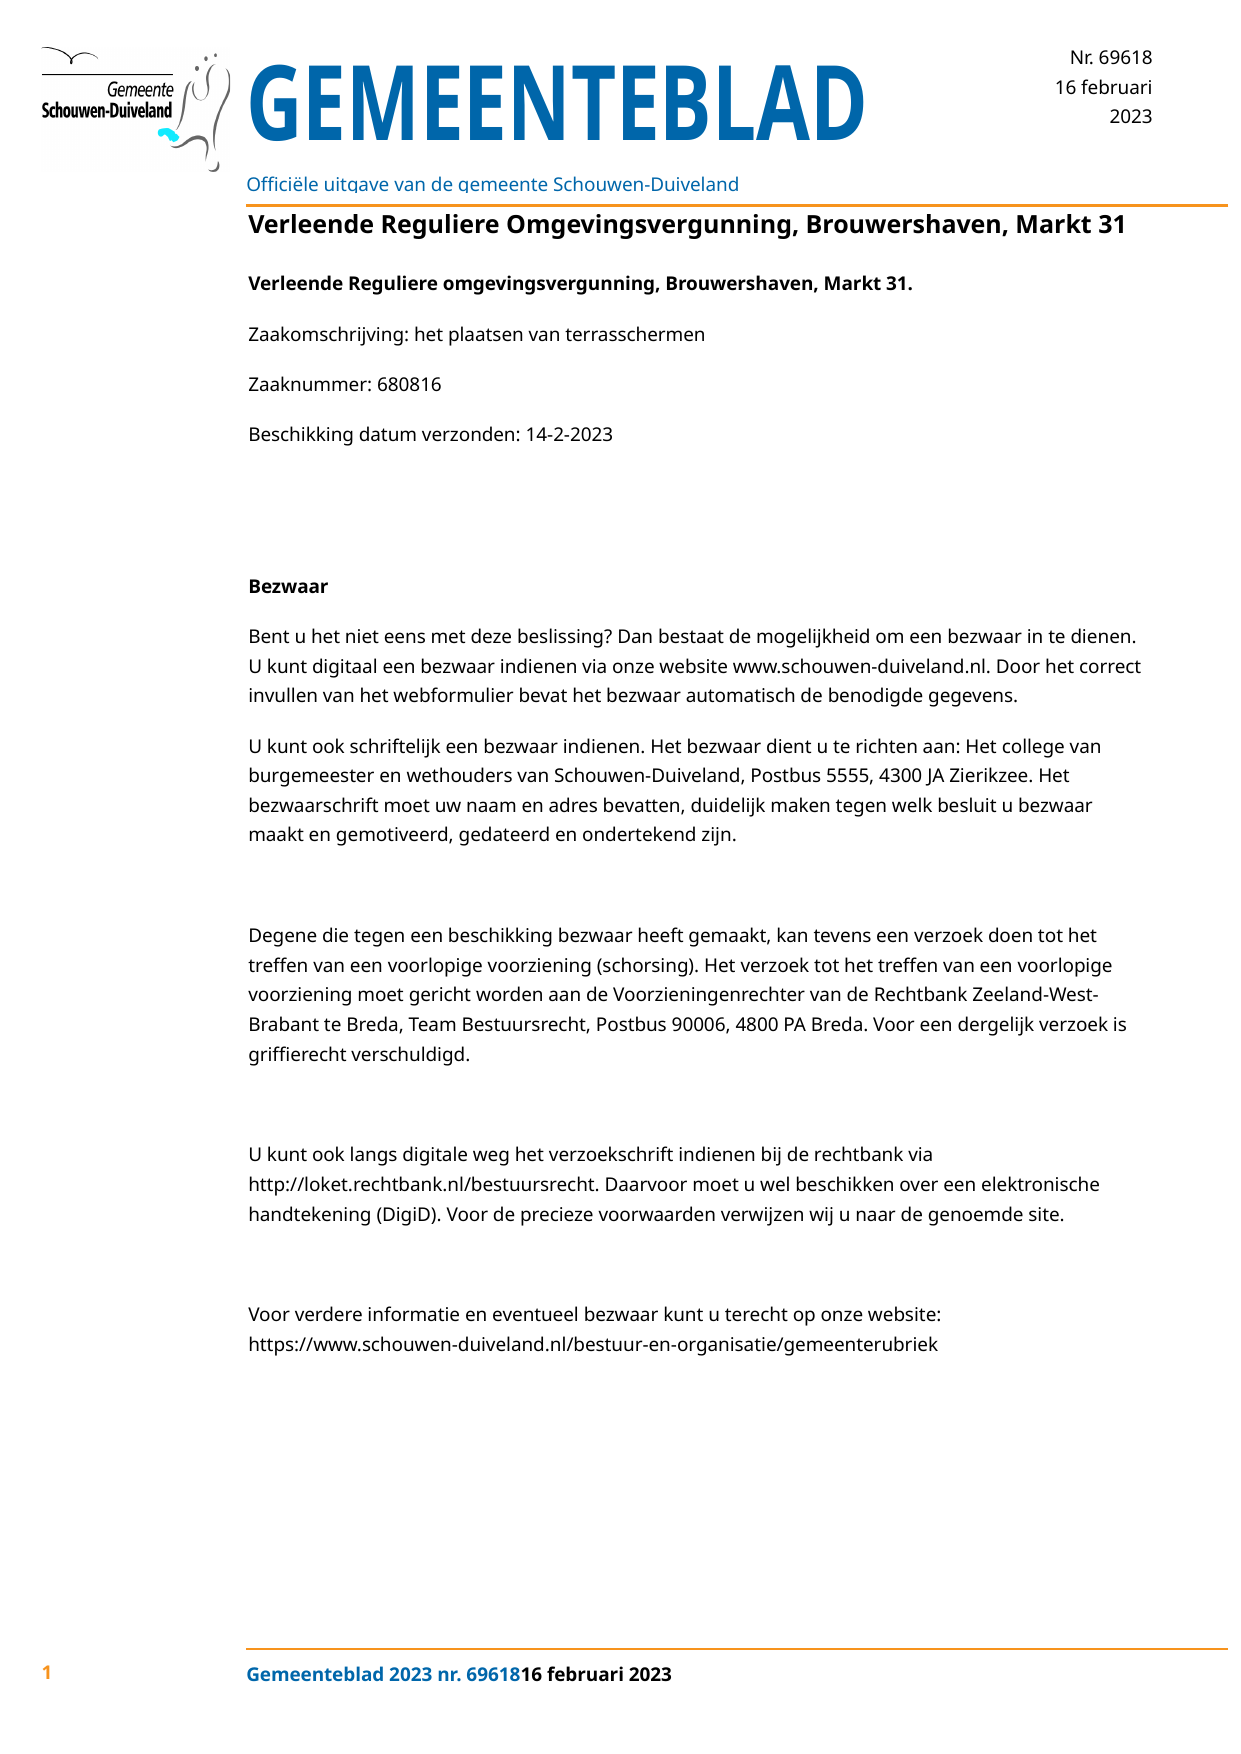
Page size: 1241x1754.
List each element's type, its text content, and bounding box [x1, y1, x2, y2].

text Degene die tegen een beschikking bezwaar heeft gemaakt, kan tevens een verzoek doen tot het treffen van een voorlopige voorziening (schorsing). Het verzoek tot het treffen van een voorlopige voorziening moet gericht worden aan de Voorzieningenrechter van de Rechtbank Zeeland-West-Brabant te Breda, Team Bestuursrecht, Postbus 90006, 4800 PA Breda. Voor een dergelijk verzoek is griffierecht verschuldigd. [248, 922, 1152, 1066]
text Voor verdere informatie en eventueel bezwaar kunt u terecht op onze website: https://www.schouwen-duiveland.nl/bestuur-en-organisatie/gemeenterubriek [248, 1302, 1152, 1357]
text Bezwaar [248, 573, 1152, 598]
text U kunt ook schriftelijk een bezwaar indienen. Het bezwaar dient u te richten aan: Het college van burgemeester en wethouders van Schouwen-Duiveland, Postbus 5555, 4300 JA Zierikzee. Het bezwaarschrift moet uw naam en adres bevatten, duidelijk maken tegen welk besluit u bezwaar maakt en gemotiveerd, gedateerd en ondertekend zijn. [248, 733, 1152, 847]
text Verleende Reguliere Omgevingsvergunning, Brouwershaven, Markt 31 [248, 207, 1152, 241]
picture [41, 47, 231, 172]
text Verleende Reguliere omgevingsvergunning, Brouwershaven, Markt 31. [248, 270, 1152, 296]
text U kunt ook langs digitale weg het verzoekschrift indienen bij de rechtbank via http://loket.rechtbank.nl/bestuursrecht. Daarvoor moet u wel beschikken over een elektronische handtekening (DigiD). Voor de precieze voorwaarden verwijzen wij u naar de genoemde site. [248, 1142, 1152, 1226]
text Zaaknummer: 680816 [248, 371, 1152, 397]
text Bent u het niet eens met deze beslissing? Dan bestaat de mogelijkheid om een bezwaar in te dienen. U kunt digitaal een bezwaar indienen via onze website www.schouwen-duiveland.nl. Door het correct invullen van het webformulier bevat het bezwaar automatisch de benodigde gegevens. [248, 623, 1152, 708]
text Beschikking datum verzonden: 14-2-2023 [248, 422, 1152, 447]
text Zaakomschrijving: het plaatsen van terrasschermen [248, 321, 1152, 346]
